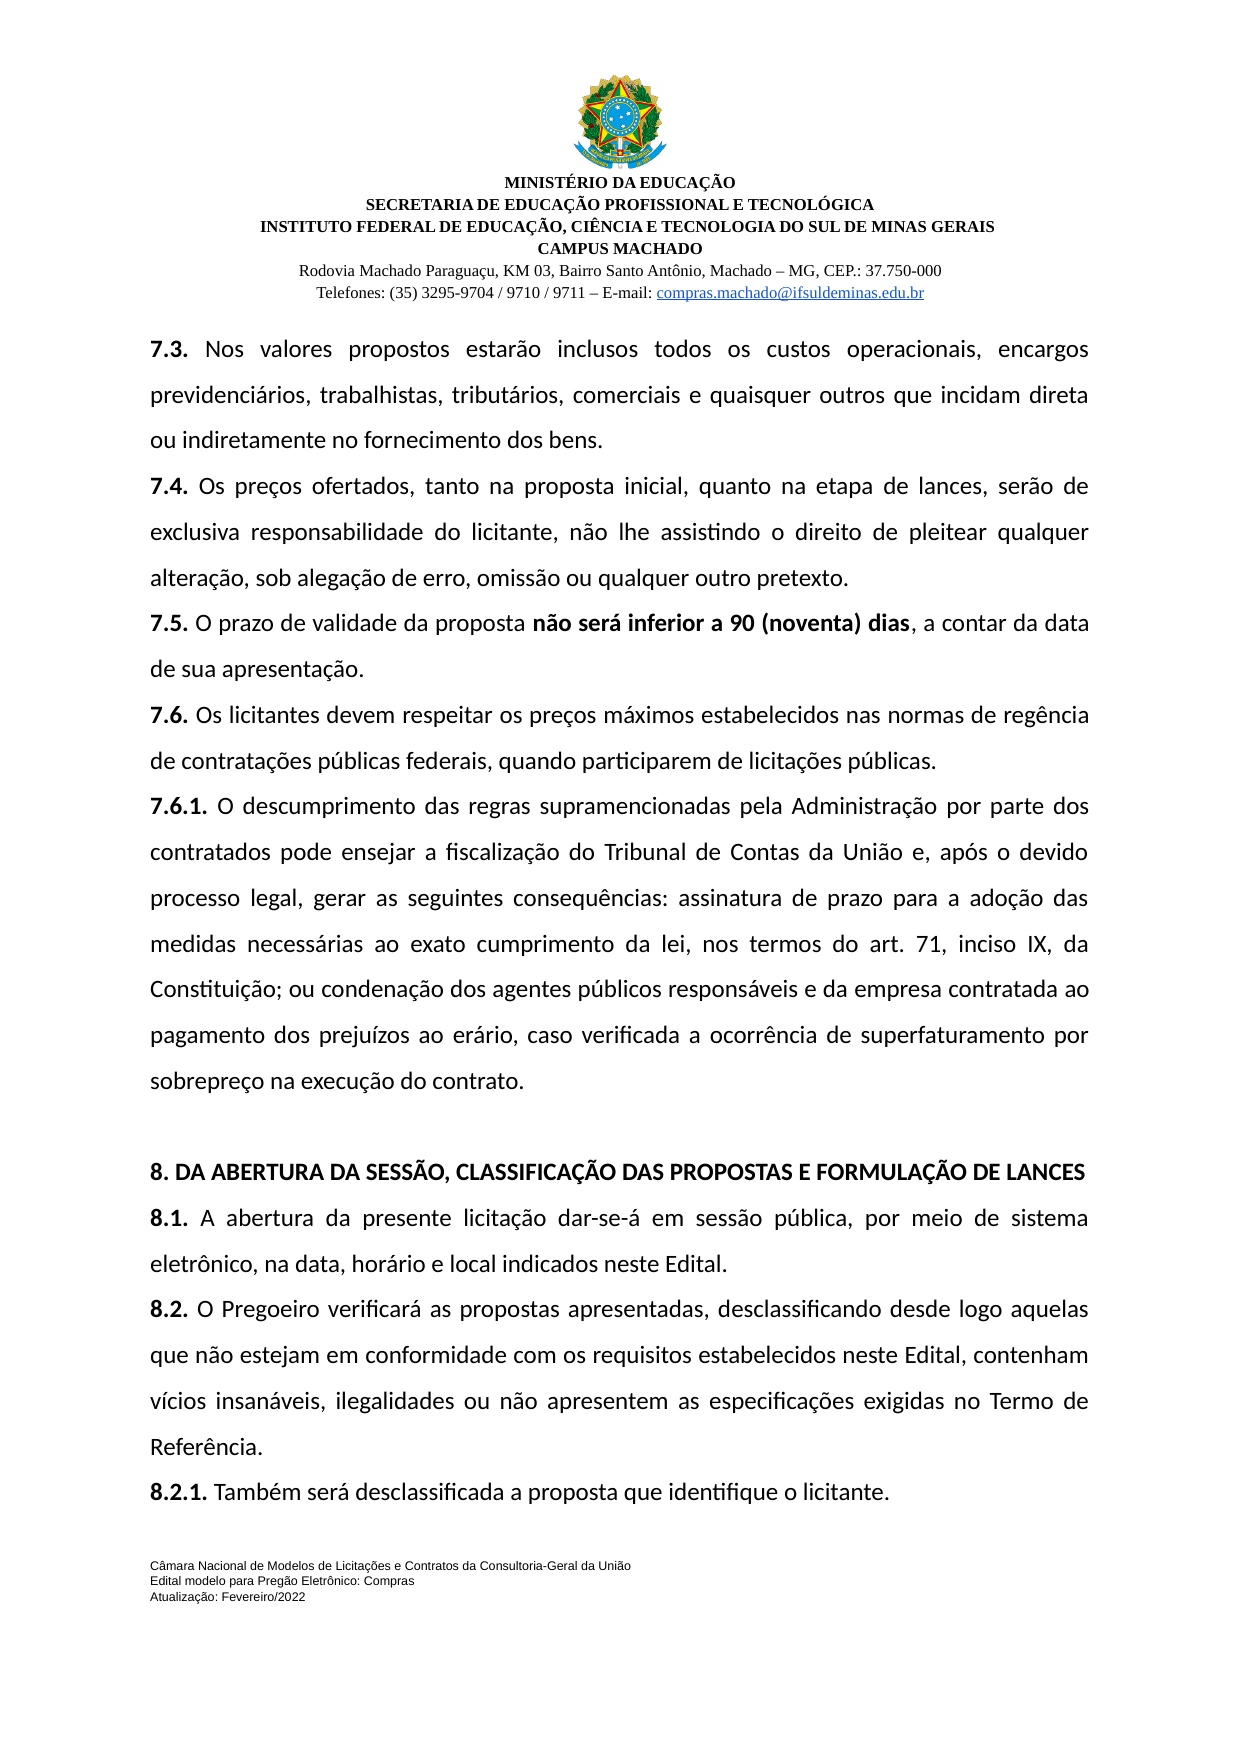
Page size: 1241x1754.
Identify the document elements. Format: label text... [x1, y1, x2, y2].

text 7.6. Os licitantes devem respeitar os preços máximos estabelecidos nas normas de regência de contratações públicas federais, quando participarem de licitações públicas. [150, 699, 1090, 775]
text 8.2. O Pregoeiro verificará as propostas apresentadas, desclassificando desde logo aquelas que não estejam em conformidade com os requisitos estabelecidos neste Edital, contenham vícios insanáveis, ilegalidades ou não apresentem as especificações exigidas no Termo de Referência. [150, 1293, 1090, 1461]
text 7.4. Os preços ofertados, tanto na proposta inicial, quanto na etapa de lances, serão de exclusiva responsabilidade do licitante, não lhe assistindo o direito de pleitear qualquer alteração, sob alegação de erro, omissão ou qualquer outro pretexto. [150, 470, 1090, 592]
text 8. DA ABERTURA DA SESSÃO, CLASSIFICAÇÃO DAS PROPOSTAS E FORMULAÇÃO DE LANCES [150, 1156, 1090, 1187]
text 8.2.1. Também será desclassificada a proposta que identifique o licitante. [150, 1476, 1090, 1507]
text 7.5. O prazo de validade da proposta não será inferior a 90 (noventa) dias, a contar da data de sua apresentação. [150, 608, 1090, 684]
text 7.3. Nos valores propostos estarão inclusos todos os custos operacionais, encargos previdenciários, trabalhistas, tributários, comerciais e quaisquer outros que incidam direta ou indiretamente no fornecimento dos bens. [150, 333, 1090, 455]
picture [613, 164, 628, 169]
picture [573, 75, 667, 169]
picture [639, 150, 650, 156]
text 7.6.1. O descumprimento das regras supramencionadas pela Administração por parte dos contratados pode ensejar a fiscalização do Tribunal de Contas da União e, após o devido processo legal, gerar as seguintes consequências: assinatura de prazo para a adoção das medidas necessárias ao exato cumprimento da lei, nos termos do art. 71, inciso IX, da Constituição; ou condenação dos agentes públicos responsáveis e da empresa contratada ao pagamento dos prejuízos ao erário, caso verificada a ocorrência de superfaturamento por sobrepreço na execução do contrato. [150, 791, 1090, 1095]
text 8.1. A abertura da presente licitação dar-se-á em sessão pública, por meio de sistema eletrônico, na data, horário e local indicados neste Edital. [150, 1202, 1090, 1278]
